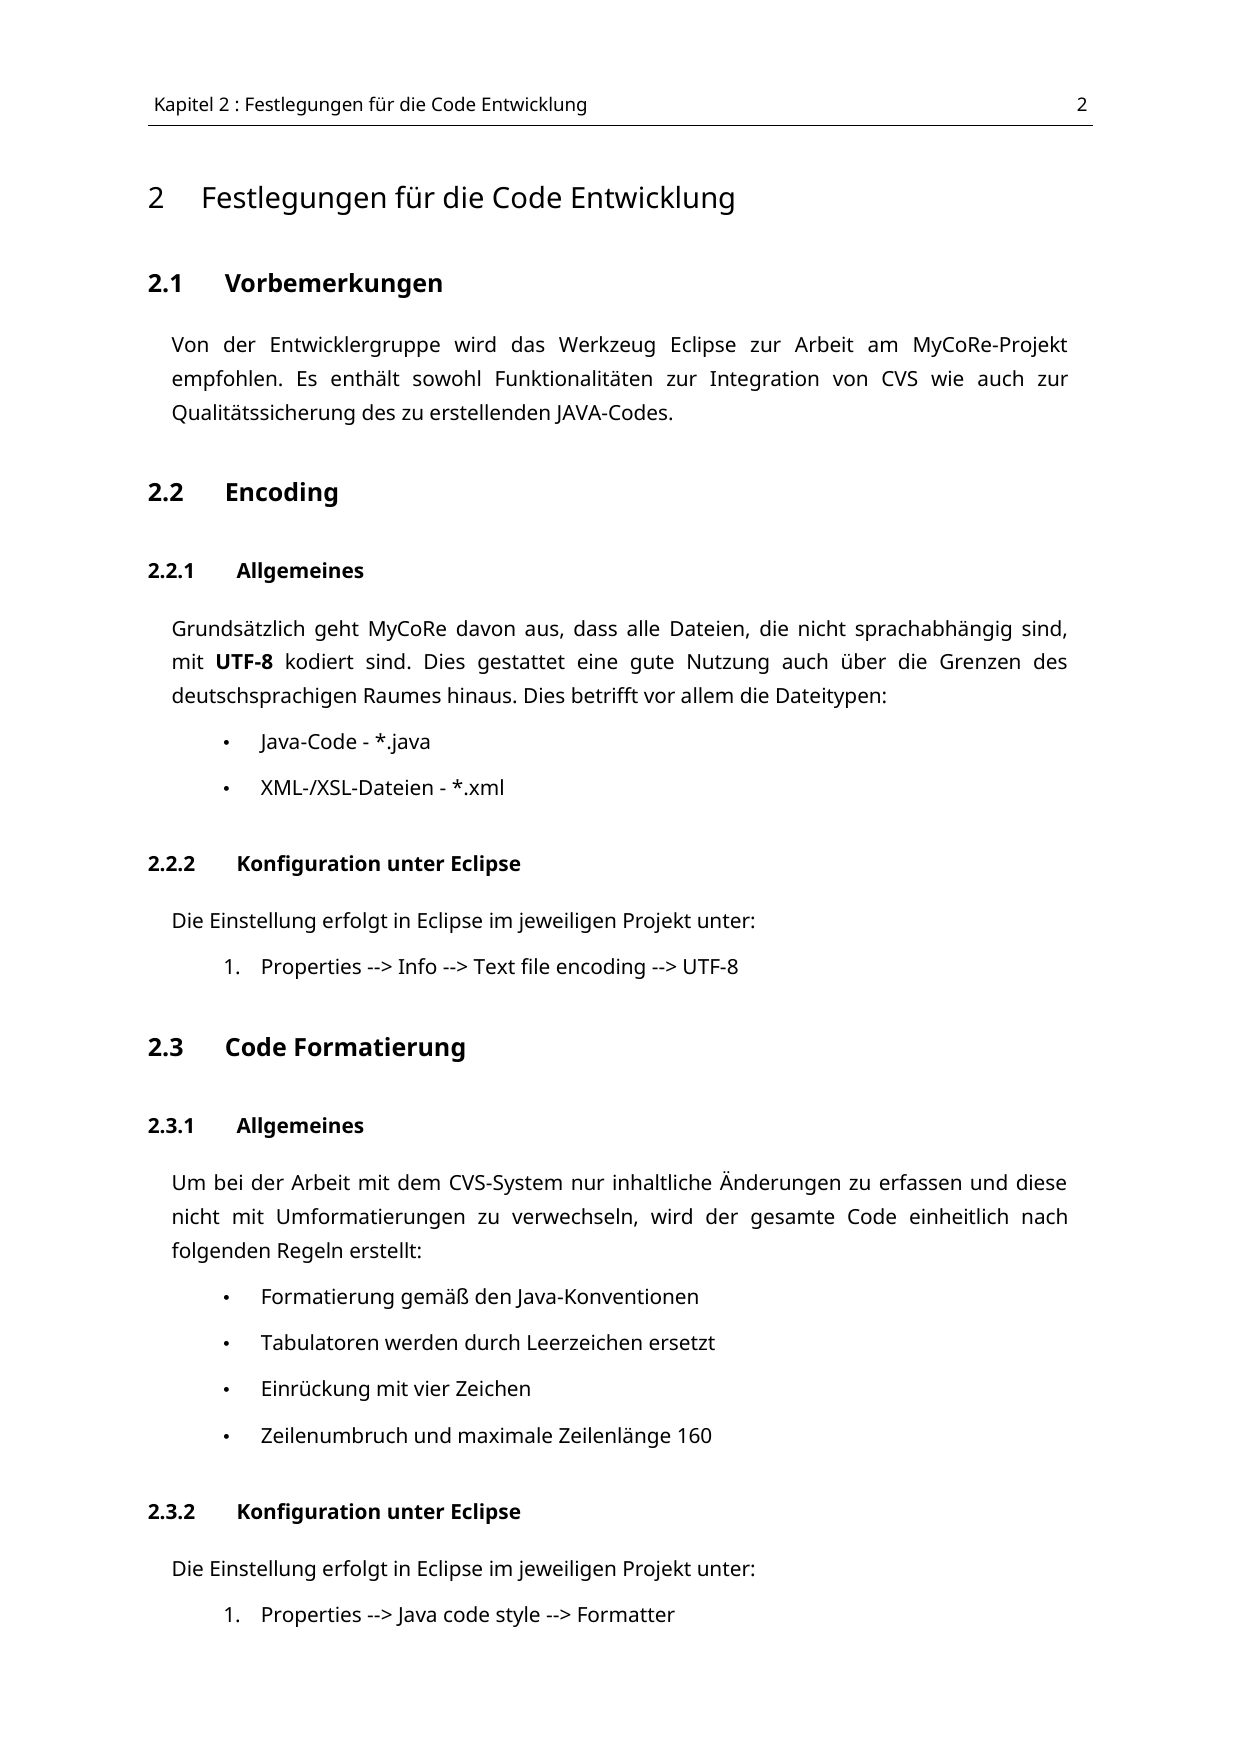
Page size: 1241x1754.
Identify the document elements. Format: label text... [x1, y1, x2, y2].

list Formatierung gemäß den Java-Konventionen [185, 1282, 1069, 1310]
list Java-Code - *.java [185, 727, 1069, 755]
subtitle Festlegungen für die Code Entwicklung [148, 177, 1092, 217]
text Um bei der Arbeit mit dem CVS-System nur inhaltliche Änderungen zu erfassen und diese nicht mit Umformatierungen zu verwechseln, wird der gesamte Code einheitlich nach folgenden Regeln erstellt: [171, 1168, 1069, 1264]
list Properties --> Java code style --> Formatter [185, 1600, 1069, 1628]
text Grundsätzlich geht MyCoRe davon aus, dass alle Dateien, die nicht sprachabhängig sind, mit UTF-8 kodiert sind. Dies gestattet eine gute Nutzung auch über die Grenzen des deutschsprachigen Raumes hinaus. Dies betrifft vor allem die Dateitypen: [171, 614, 1069, 709]
list Zeilenumbruch und maximale Zeilenlänge 160 [185, 1421, 1069, 1449]
subtitle Vorbemerkungen [148, 266, 1092, 300]
subtitle Konfiguration unter Eclipse [148, 1497, 1092, 1525]
text Die Einstellung erfolgt in Eclipse im jeweiligen Projekt unter: [171, 907, 1069, 935]
list XML-/XSL-Dateien - *.xml [185, 773, 1069, 802]
list Properties --> Info --> Text file encoding --> UTF-8 [185, 952, 1069, 980]
list Tabulatoren werden durch Leerzeichen ersetzt [185, 1328, 1069, 1356]
subtitle Code Formatierung [148, 1029, 1092, 1063]
subtitle Encoding [148, 474, 1092, 508]
subtitle Allgemeines [148, 556, 1092, 584]
text Von der Entwicklergruppe wird das Werkzeug Eclipse zur Arbeit am MyCoRe-Projekt empfohlen. Es enthält sowohl Funktionalitäten zur Integration von CVS wie auch zur Qualitätssicherung des zu erstellenden JAVA-Codes. [171, 330, 1069, 426]
text Die Einstellung erfolgt in Eclipse im jeweiligen Projekt unter: [171, 1554, 1069, 1582]
subtitle Allgemeines [148, 1111, 1092, 1139]
list Einrückung mit vier Zeichen [185, 1374, 1069, 1403]
subtitle Konfiguration unter Eclipse [148, 849, 1092, 877]
